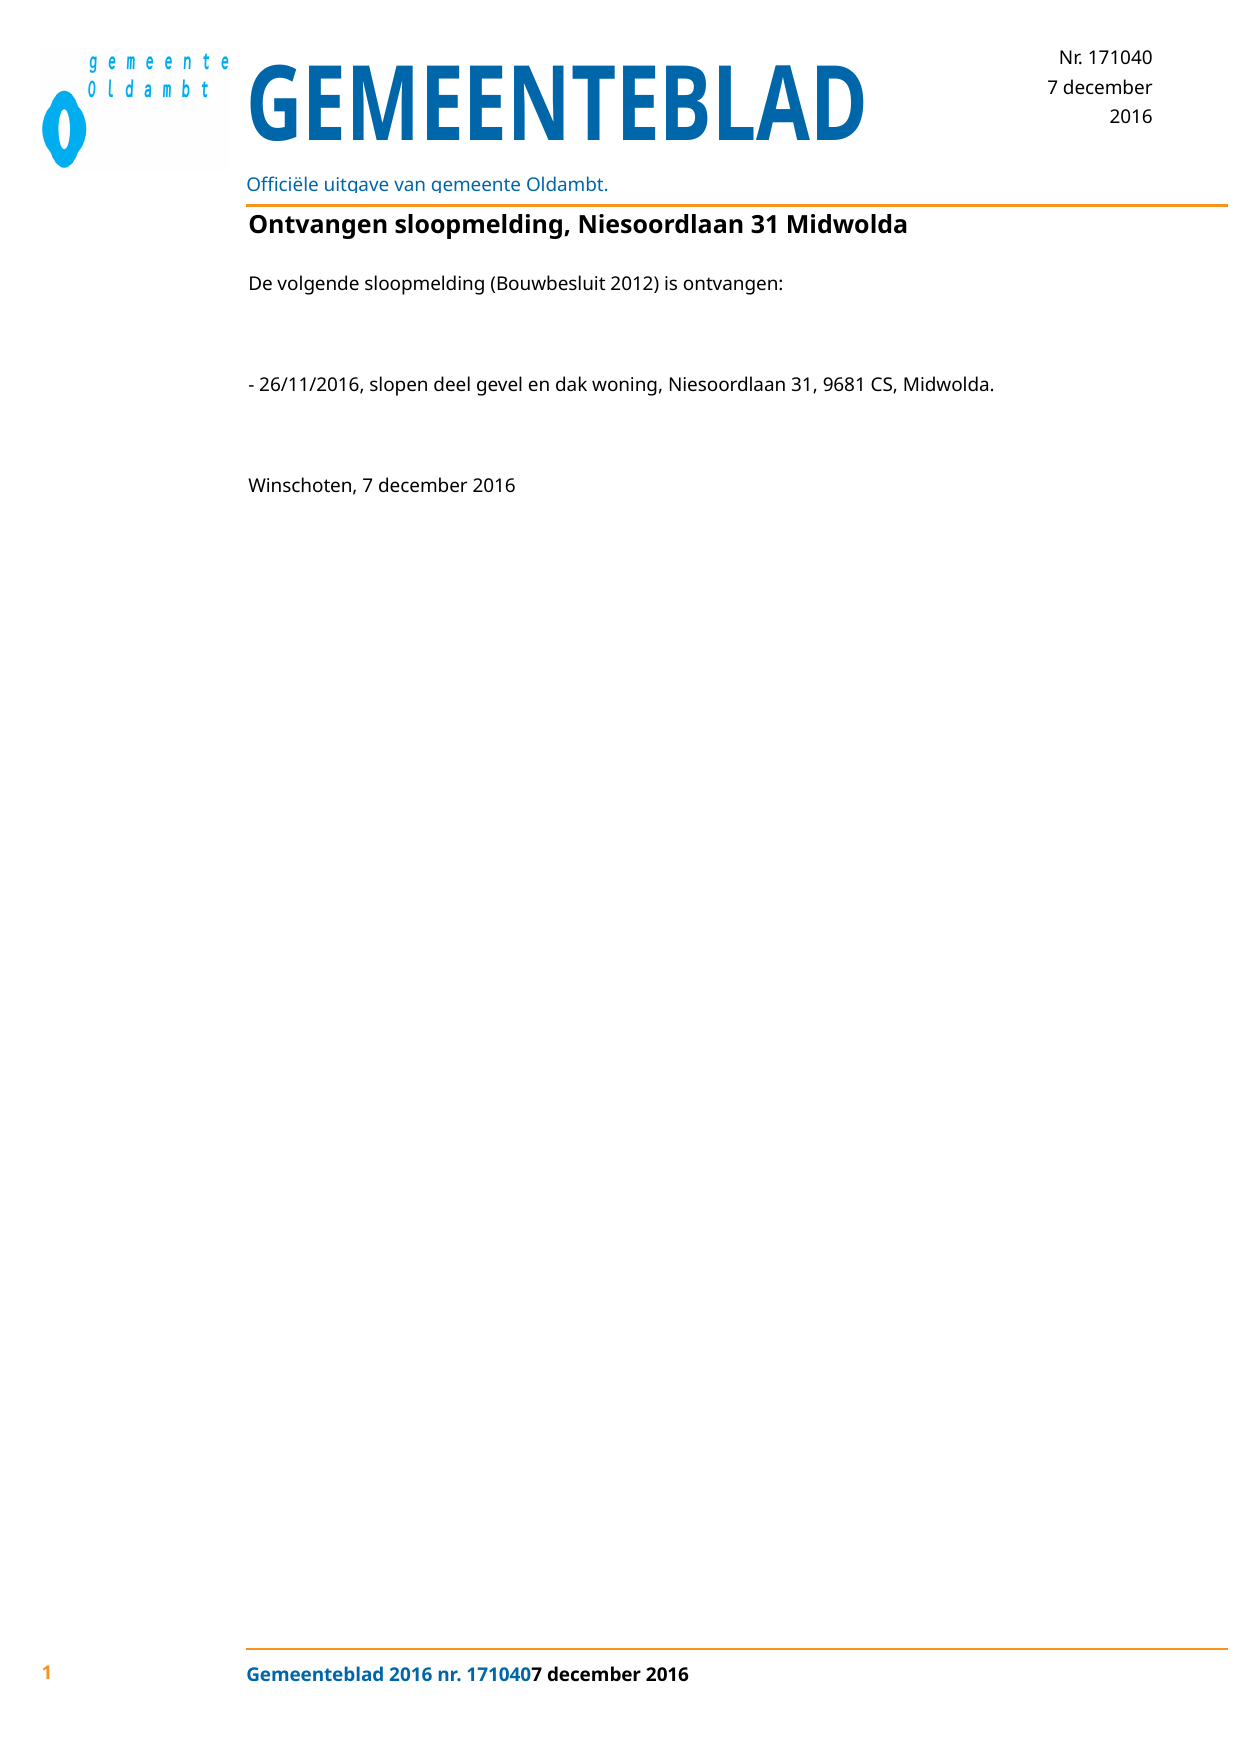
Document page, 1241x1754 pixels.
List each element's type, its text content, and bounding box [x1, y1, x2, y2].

text - 26/11/2016, slopen deel gevel en dak woning, Niesoordlaan 31, 9681 CS, Midwolda. [248, 371, 1152, 397]
picture [41, 47, 231, 172]
text De volgende sloopmelding (Bouwbesluit 2012) is ontvangen: [248, 270, 1152, 296]
text Winschoten, 7 december 2016 [248, 472, 1152, 498]
text Ontvangen sloopmelding, Niesoordlaan 31 Midwolda [248, 207, 1152, 241]
